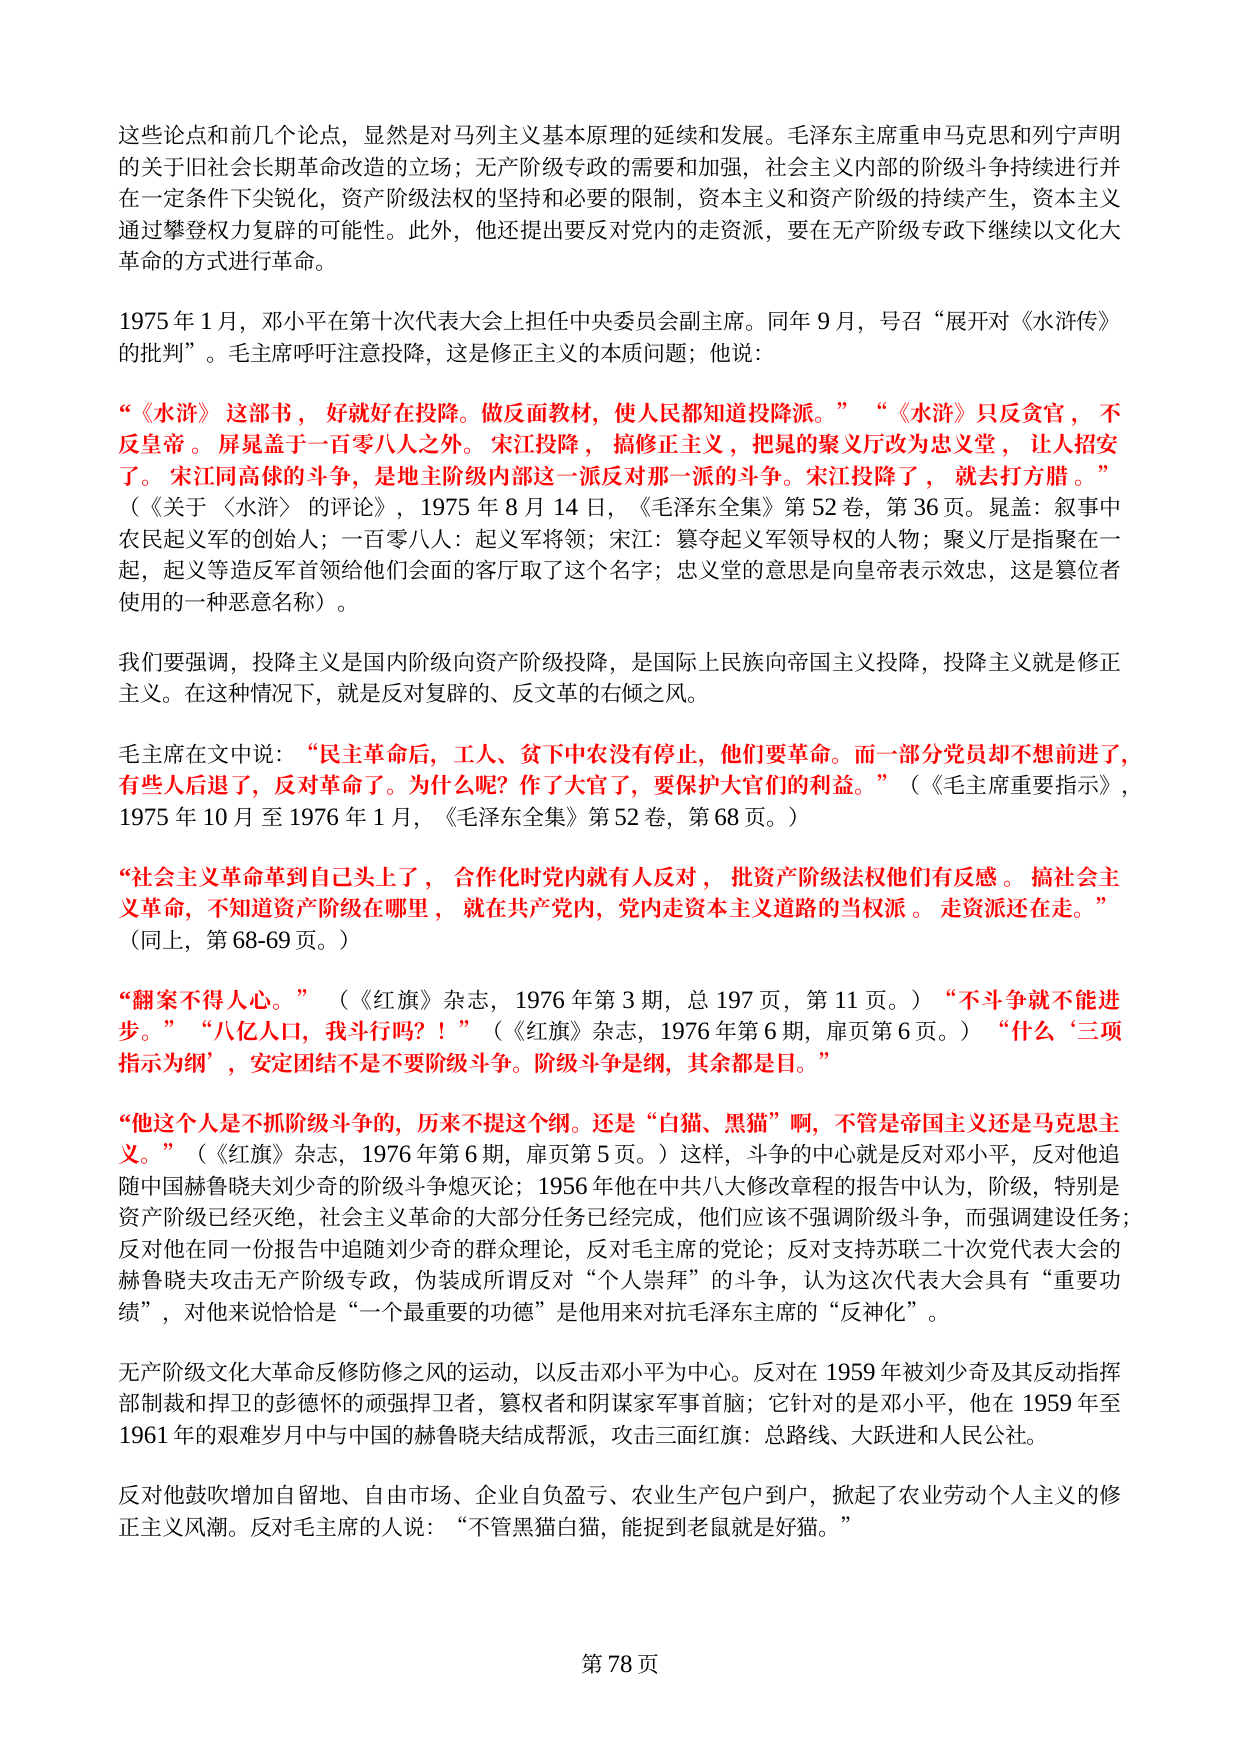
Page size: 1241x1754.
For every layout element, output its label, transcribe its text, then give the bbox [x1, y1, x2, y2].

text 1975年1月，邓小平在第十次代表大会上担任中央委员会副主席。同年9月，号召“展开对《水浒传》的批判”。毛主席呼吁注意投降，这是修正主义的本质问题；他说： [118, 304, 1122, 367]
text “他这个人是不抓阶级斗争的，历来不提这个纲。还是“白猫、黑猫”啊，不管是帝国主义还是马克思主义。”（《红旗》杂志，1976年第6期，扉页第5页。）这样，斗争的中心就是反对邓小平，反对他追随中国赫鲁晓夫刘少奇的阶级斗争熄灭论；1956年他在中共八大修改章程的报告中认为，阶级，特别是资产阶级已经灭绝，社会主义革命的大部分任务已经完成，他们应该不强调阶级斗争，而强调建设任务；反对他在同一份报告中追随刘少奇的群众理论，反对毛主席的党论；反对支持苏联二十次党代表大会的赫鲁晓夫攻击无产阶级专政，伪装成所谓反对“个人崇拜”的斗争，认为这次代表大会具有“重要功绩”，对他来说恰恰是“一个最重要的功德”是他用来对抗毛泽东主席的“反神化”。 [118, 1106, 1122, 1326]
text 这些论点和前几个论点，显然是对马列主义基本原理的延续和发展。毛泽东主席重申马克思和列宁声明的关于旧社会长期革命改造的立场；无产阶级专政的需要和加强，社会主义内部的阶级斗争持续进行并在一定条件下尖锐化，资产阶级法权的坚持和必要的限制，资本主义和资产阶级的持续产生，资本主义通过攀登权力复辟的可能性。此外，他还提出要反对党内的走资派，要在无产阶级专政下继续以文化大革命的方式进行革命。 [118, 118, 1122, 276]
text “社会主义革命革到自己头上了 ， 合作化时党内就有人反对 ， 批资产阶级法权他们有反感 。 搞社会主义革命，不知道资产阶级在哪里 ， 就在共产党内，党内走资本主义道路的当权派 。 走资派还在走。”（同上，第68-69页。） [118, 860, 1122, 954]
text 我们要强调，投降主义是国内阶级向资产阶级投降，是国际上民族向帝国主义投降，投降主义就是修正主义。在这种情况下，就是反对复辟的、反文革的右倾之风。 [118, 645, 1122, 708]
text 毛主席在文中说：“民主革命后，工人、贫下中农没有停止，他们要革命。而一部分党员却不想前进了，有些人后退了，反对革命了。为什么呢？作了大官了，要保护大官们的利益。”（《毛主席重要指示》，1975 年 10 月 至 1976 年 1 月，《毛泽东全集》第52卷，第68页。） [118, 737, 1122, 831]
text “《水浒》 这部书 ， 好就好在投降。做反面教材，使人民都知道投降派。” “《水浒》只反贪官 ， 不反皇帝 。 屏晁盖于一百零八人之外。 宋江投降 ， 搞修正主义 ，把晁的聚义厅改为忠义堂 ， 让人招安了。 宋江同高俅的斗争，是地主阶级内部这一派反对那一派的斗争。宋江投降了 ， 就去打方腊 。” （《关于 〈水浒〉 的评论》，1975 年 8 月 14 日，《毛泽东全集》第52卷，第36页。晁盖：叙事中农民起义军的创始人；一百零八人：起义军将领；宋江：篡夺起义军领导权的人物；聚义厅是指聚在一起，起义等造反军首领给他们会面的客厅取了这个名字；忠义堂的意思是向皇帝表示效忠，这是篡位者使用的一种恶意名称）。 [118, 396, 1122, 616]
text 反对他鼓吹增加自留地、自由市场、企业自负盈亏、农业生产包户到户，掀起了农业劳动个人主义的修正主义风潮。反对毛主席的人说：“不管黑猫白猫，能捉到老鼠就是好猫。” [118, 1478, 1122, 1541]
text 无产阶级文化大革命反修防修之风的运动，以反击邓小平为中心。反对在1959年被刘少奇及其反动指挥部制裁和捍卫的彭德怀的顽强捍卫者，篡权者和阴谋家军事首脑；它针对的是邓小平，他在1959年至1961年的艰难岁月中与中国的赫鲁晓夫结成帮派，攻击三面红旗：总路线、大跃进和人民公社。 [118, 1355, 1122, 1449]
text “翻案不得人心。” （《红旗》杂志，1976年第3期，总197页，第11页。）“不斗争就不能进步。” “八亿人口，我斗行吗？！”（《红旗》杂志，1976年第6期，扉页第6页。） “什么‘三项指示为纲’，安定团结不是不要阶级斗争。阶级斗争是纲，其余都是目。” [118, 983, 1122, 1077]
